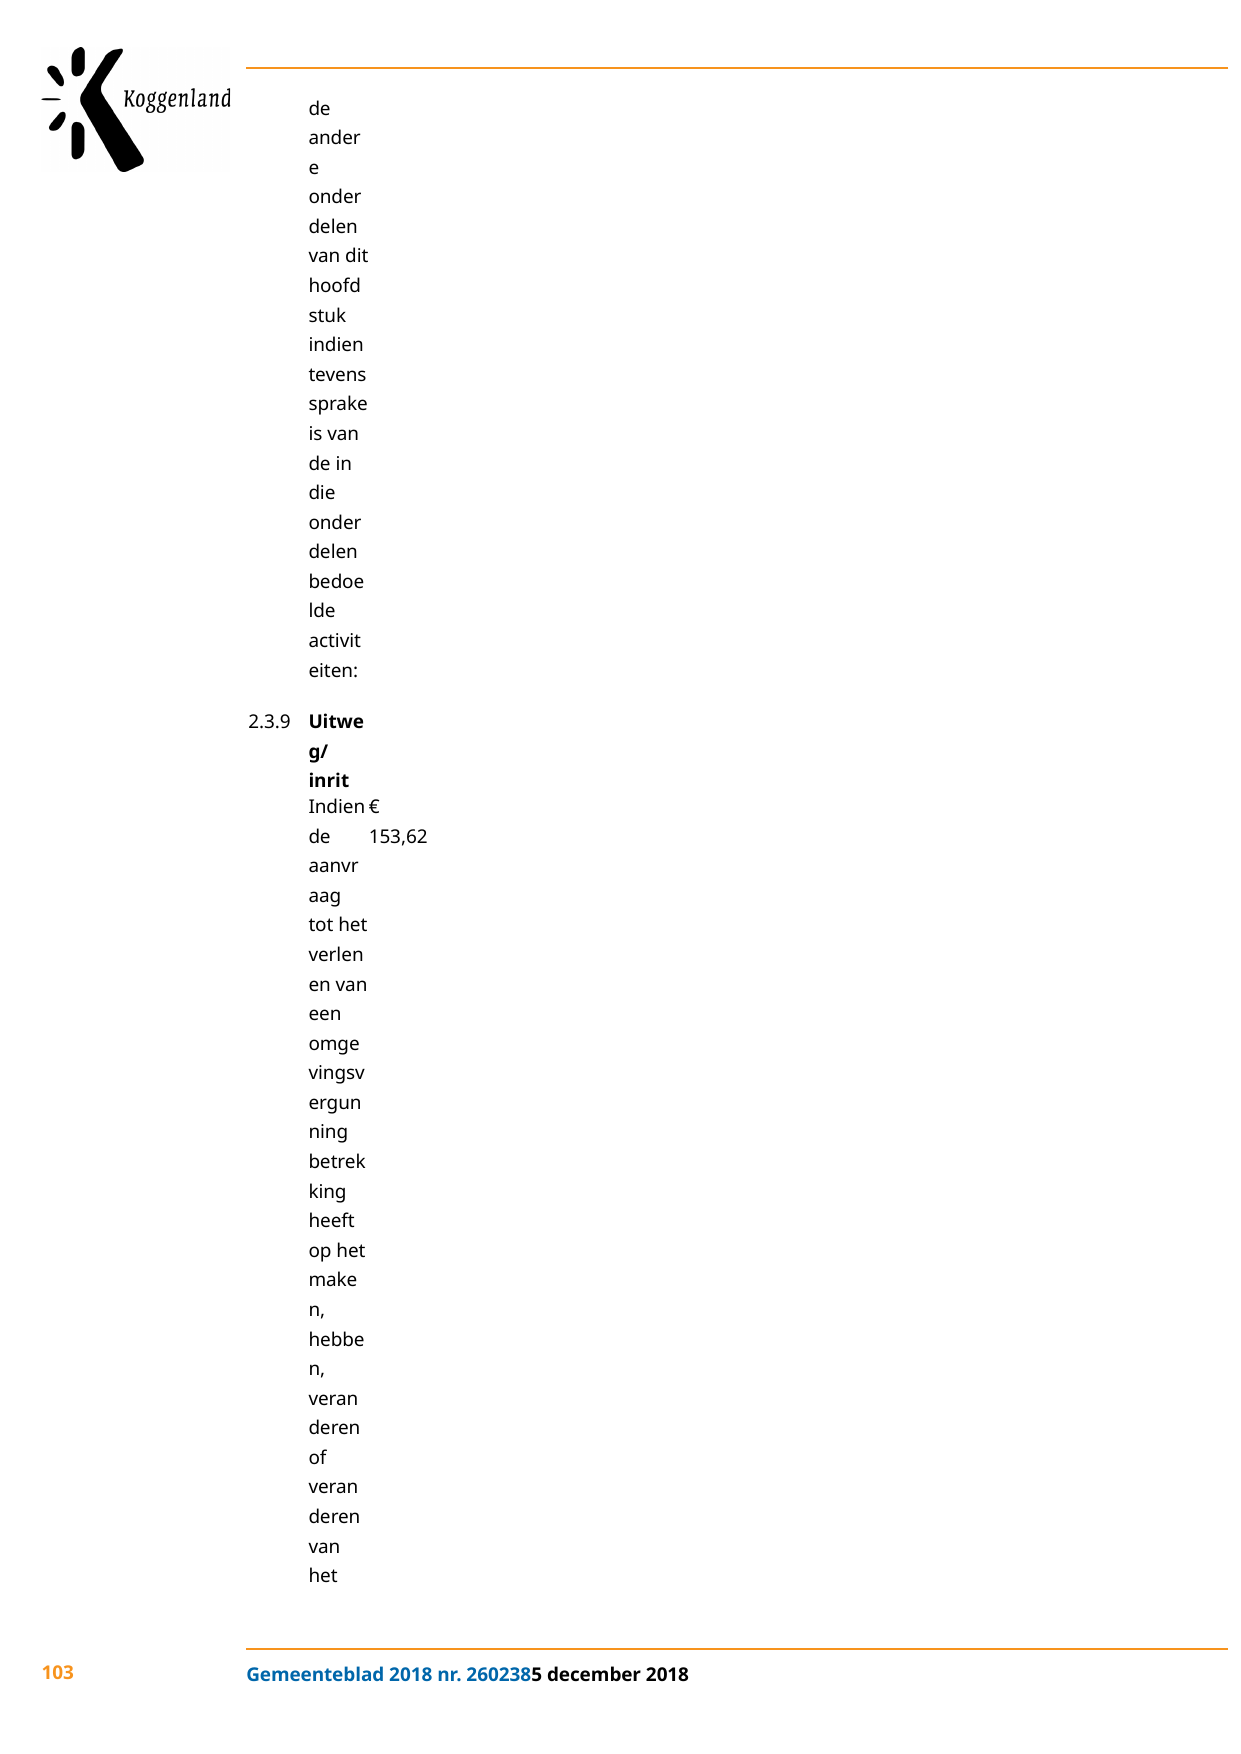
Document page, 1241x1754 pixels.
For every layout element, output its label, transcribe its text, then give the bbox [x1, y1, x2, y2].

table_cell [369, 683, 429, 708]
table_cell 2.3.9 [248, 708, 308, 793]
table_cell Uitweg/inrit [308, 708, 368, 793]
picture [41, 47, 231, 172]
table_cell [248, 793, 308, 1588]
table_cell € 153,62 [369, 793, 429, 1588]
table_cell Indien de aanvraag tot het verlenen van een omgevingsvergunning betrekking heeft op het maken, hebben, veranderen of veranderen van het [308, 793, 368, 1588]
table_cell [308, 683, 368, 708]
table_cell de andere onderdelen van dit hoofdstuk indien tevens sprake is van de in die onderdelen bedoelde activiteiten: [308, 95, 368, 683]
table_cell [369, 708, 429, 793]
table_cell [248, 683, 308, 708]
table_cell [369, 95, 429, 683]
table_cell [248, 95, 308, 683]
